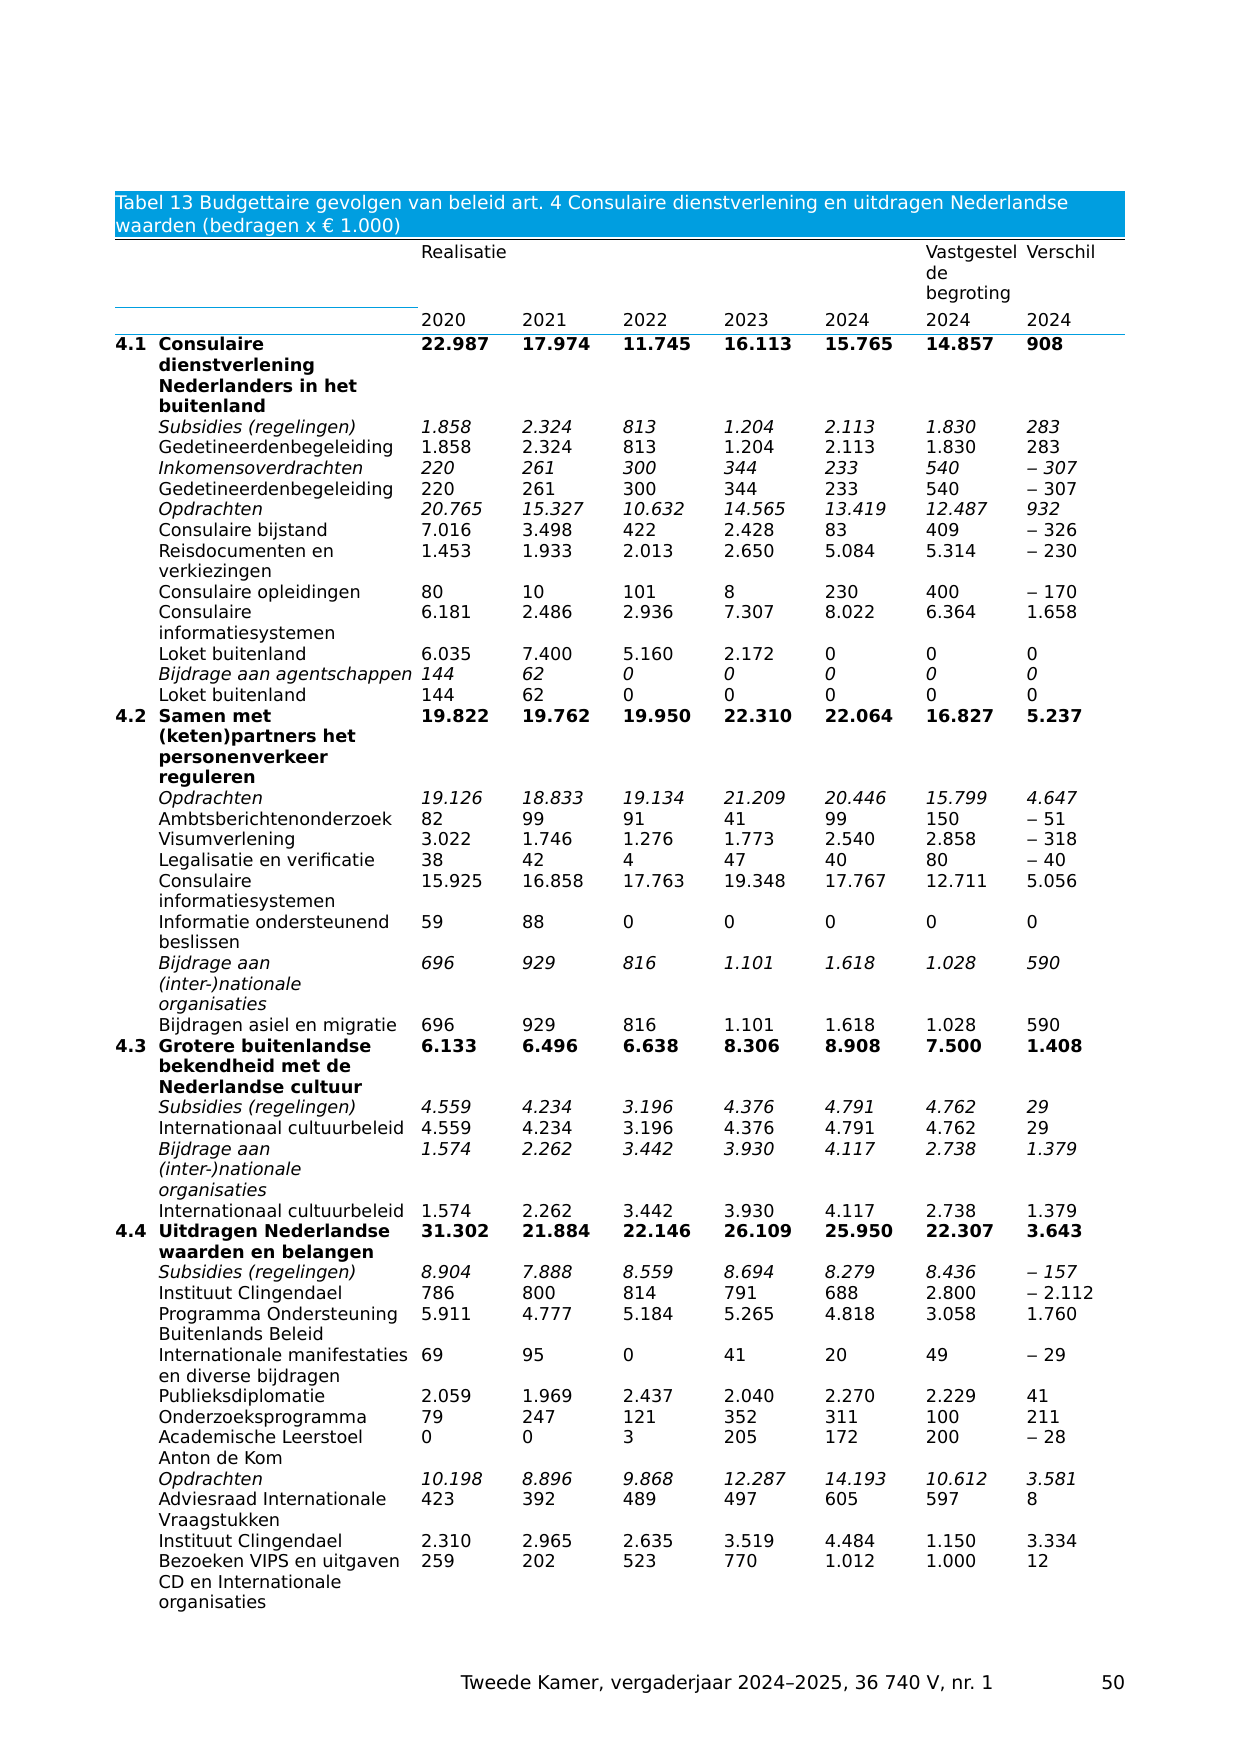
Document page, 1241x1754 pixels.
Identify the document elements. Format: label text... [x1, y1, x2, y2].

table_cell 786 [418, 1283, 519, 1304]
table_cell Grotere buitenlandse bekendheid met de Nederlandse cultuur [155, 1036, 418, 1097]
table_cell ‒ 29 [1024, 1345, 1125, 1386]
table_cell Internationaal cultuurbeleid [155, 1201, 418, 1221]
table_cell Instituut Clingendael [155, 1283, 418, 1304]
table_cell 1.150 [923, 1531, 1023, 1551]
table_cell 15.765 [822, 335, 923, 417]
table_cell 605 [822, 1489, 923, 1531]
table_cell Opdrachten [155, 499, 418, 520]
table_cell 20 [822, 1345, 923, 1386]
table_cell 22.987 [418, 335, 519, 417]
table_cell 19.134 [620, 788, 721, 809]
table_cell 8.559 [620, 1263, 721, 1283]
table_cell ‒ 318 [1024, 829, 1125, 850]
table_cell Gedetineerdenbegeleiding [155, 479, 418, 499]
table_cell 2.172 [721, 644, 822, 664]
table_cell 2.635 [620, 1531, 721, 1551]
table_cell 800 [519, 1283, 620, 1304]
table_cell 300 [620, 458, 721, 479]
table_cell ‒ 326 [1024, 520, 1125, 541]
table_cell Bijdragen asiel en migratie [155, 1015, 418, 1036]
table_cell 7.016 [418, 520, 519, 541]
table_cell 16.827 [923, 706, 1023, 788]
table_cell 1.276 [620, 829, 721, 850]
table_cell 1.000 [923, 1551, 1023, 1613]
table_cell Subsidies (regelingen) [155, 1263, 418, 1283]
table_cell 261 [519, 479, 620, 499]
table_cell 4.818 [822, 1304, 923, 1345]
table_cell 6.181 [418, 603, 519, 644]
table_cell 696 [418, 953, 519, 1015]
table_cell 12.487 [923, 499, 1023, 520]
table_cell 15.327 [519, 499, 620, 520]
table_cell 22.146 [620, 1221, 721, 1262]
table_cell 0 [822, 644, 923, 664]
table_cell 0 [822, 685, 923, 706]
table_cell Internationaal cultuurbeleid [155, 1118, 418, 1139]
table_cell [115, 603, 155, 644]
table_cell 31.302 [418, 1221, 519, 1262]
table_cell 1.746 [519, 829, 620, 850]
table_cell 8.908 [822, 1036, 923, 1097]
table_cell 0 [721, 912, 822, 953]
table_cell 2.324 [519, 438, 620, 458]
table_cell 908 [1024, 335, 1125, 417]
table_cell 4.777 [519, 1304, 620, 1345]
table_cell [115, 1489, 155, 1531]
table_cell 688 [822, 1283, 923, 1304]
table_cell 91 [620, 809, 721, 829]
table_cell Onderzoeksprogramma [155, 1407, 418, 1427]
table_cell [115, 1263, 155, 1283]
table_cell 0 [1024, 912, 1125, 953]
table_cell 82 [418, 809, 519, 829]
table_cell 4.1 [115, 335, 155, 417]
table_cell 6.035 [418, 644, 519, 664]
table_cell ‒ 307 [1024, 458, 1125, 479]
table_cell 5.314 [923, 541, 1023, 582]
table_cell [115, 417, 155, 437]
table_cell 2.540 [822, 829, 923, 850]
table_cell 344 [721, 479, 822, 499]
table_cell Consulaire informatiesystemen [155, 603, 418, 644]
table_cell 59 [418, 912, 519, 953]
table_cell 79 [418, 1407, 519, 1427]
table_cell [115, 953, 155, 1015]
table_cell 21.884 [519, 1221, 620, 1262]
table_cell Subsidies (regelingen) [155, 417, 418, 437]
table_cell 4.762 [923, 1118, 1023, 1139]
table_cell 2.262 [519, 1201, 620, 1221]
table_cell 5.265 [721, 1304, 822, 1345]
table_cell 3.196 [620, 1098, 721, 1118]
table_cell [115, 458, 155, 479]
table_cell 261 [519, 458, 620, 479]
table_cell [115, 1428, 155, 1469]
table_cell Inkomensoverdrachten [155, 458, 418, 479]
table_cell 2024 [1024, 307, 1125, 334]
table_cell 144 [418, 664, 519, 685]
table_cell 49 [923, 1345, 1023, 1386]
table_cell 3.022 [418, 829, 519, 850]
table_cell 4.117 [822, 1201, 923, 1221]
table_cell 62 [519, 664, 620, 685]
table_cell 8.896 [519, 1469, 620, 1489]
table_cell 0 [923, 685, 1023, 706]
table_cell 19.348 [721, 871, 822, 912]
table_cell 2.800 [923, 1283, 1023, 1304]
table_cell 0 [620, 912, 721, 953]
table_cell 2024 [822, 307, 923, 334]
table_cell 2.013 [620, 541, 721, 582]
table_cell [115, 1551, 155, 1613]
table_cell 17.767 [822, 871, 923, 912]
table_cell 150 [923, 809, 1023, 829]
table_cell 41 [721, 1345, 822, 1386]
table_cell 47 [721, 850, 822, 871]
table_cell 220 [418, 479, 519, 499]
table_cell 1.574 [418, 1201, 519, 1221]
table_cell [115, 809, 155, 829]
table_cell 2.738 [923, 1139, 1023, 1201]
table_cell 0 [822, 664, 923, 685]
table_cell 38 [418, 850, 519, 871]
table_cell [115, 850, 155, 871]
table_cell 6.364 [923, 603, 1023, 644]
table_cell 2.270 [822, 1386, 923, 1407]
table_cell 540 [923, 479, 1023, 499]
table_cell 4.4 [115, 1221, 155, 1262]
table_cell 5.911 [418, 1304, 519, 1345]
table_cell [115, 788, 155, 809]
table_cell 42 [519, 850, 620, 871]
table_cell Programma Ondersteuning Buitenlands Beleid [155, 1304, 418, 1345]
table_cell 4.559 [418, 1098, 519, 1118]
table_cell 1.028 [923, 953, 1023, 1015]
table_cell 22.307 [923, 1221, 1023, 1262]
table_cell 15.799 [923, 788, 1023, 809]
table_cell 12.711 [923, 871, 1023, 912]
table_cell 0 [418, 1428, 519, 1469]
table_cell 1.204 [721, 438, 822, 458]
table_cell 813 [620, 417, 721, 437]
table_cell Subsidies (regelingen) [155, 1098, 418, 1118]
table_cell 233 [822, 479, 923, 499]
table_cell 4.791 [822, 1098, 923, 1118]
table_cell Opdrachten [155, 788, 418, 809]
table_cell Bijdrage aan (inter-)nationale organisaties [155, 953, 418, 1015]
table_cell Gedetineerdenbegeleiding [155, 438, 418, 458]
table_cell 0 [519, 1428, 620, 1469]
table_cell 2.113 [822, 417, 923, 437]
table_cell [115, 520, 155, 541]
table_cell 10 [519, 582, 620, 602]
table_cell 62 [519, 685, 620, 706]
table_cell 16.113 [721, 335, 822, 417]
table_cell 233 [822, 458, 923, 479]
table_cell 1.760 [1024, 1304, 1125, 1345]
table_cell [115, 541, 155, 582]
table_cell 0 [721, 664, 822, 685]
table_cell Consulaire informatiesystemen [155, 871, 418, 912]
table_cell 5.237 [1024, 706, 1125, 788]
table_cell 814 [620, 1283, 721, 1304]
table_cell 1.028 [923, 1015, 1023, 1036]
table_cell ‒ 2.112 [1024, 1283, 1125, 1304]
table_cell 5.184 [620, 1304, 721, 1345]
table_cell 1.379 [1024, 1201, 1125, 1221]
table_cell 14.857 [923, 335, 1023, 417]
table_cell 69 [418, 1345, 519, 1386]
table_cell Bezoeken VIPS en uitgaven CD en Internationale organisaties [155, 1551, 418, 1613]
table_cell 2.858 [923, 829, 1023, 850]
table_cell 3 [620, 1428, 721, 1469]
table_cell 202 [519, 1551, 620, 1613]
table_cell 19.762 [519, 706, 620, 788]
table_cell 205 [721, 1428, 822, 1469]
table_cell 5.160 [620, 644, 721, 664]
table_cell 4.559 [418, 1118, 519, 1139]
table_cell 3.442 [620, 1201, 721, 1221]
table_cell 2.965 [519, 1531, 620, 1551]
table_cell 1.858 [418, 417, 519, 437]
table_cell 80 [418, 582, 519, 602]
table_cell 20.765 [418, 499, 519, 520]
table_cell 41 [1024, 1386, 1125, 1407]
table_cell 10.612 [923, 1469, 1023, 1489]
table_cell [115, 1015, 155, 1036]
table_cell 0 [620, 1345, 721, 1386]
table_cell ‒ 28 [1024, 1428, 1125, 1469]
table_cell 1.830 [923, 438, 1023, 458]
table_cell 344 [721, 458, 822, 479]
table_cell Reisdocumenten en verkiezingen [155, 541, 418, 582]
table_cell 2.324 [519, 417, 620, 437]
table_cell 4.234 [519, 1098, 620, 1118]
table_cell 1.574 [418, 1139, 519, 1201]
table_cell 423 [418, 1489, 519, 1531]
table_cell 813 [620, 438, 721, 458]
table_cell 523 [620, 1551, 721, 1613]
table_cell 0 [721, 685, 822, 706]
table_cell 311 [822, 1407, 923, 1427]
table_cell 4 [620, 850, 721, 871]
table_cell 7.400 [519, 644, 620, 664]
table_cell [115, 1304, 155, 1345]
table_cell 11.745 [620, 335, 721, 417]
table_cell 7.500 [923, 1036, 1023, 1097]
table_cell 2020 [418, 307, 519, 334]
table_cell 211 [1024, 1407, 1125, 1427]
table_cell 2.059 [418, 1386, 519, 1407]
table_cell 422 [620, 520, 721, 541]
table_cell [115, 438, 155, 458]
table_cell [115, 1098, 155, 1118]
table_cell Consulaire dienstverlening Nederlanders in het buitenland [155, 335, 418, 417]
table_cell 16.858 [519, 871, 620, 912]
table_cell 2.437 [620, 1386, 721, 1407]
table_cell 99 [519, 809, 620, 829]
table_cell 3.581 [1024, 1469, 1125, 1489]
table_cell [115, 308, 155, 334]
table_cell ‒ 170 [1024, 582, 1125, 602]
table_cell Instituut Clingendael [155, 1531, 418, 1551]
table_cell 2.428 [721, 520, 822, 541]
table_cell 26.109 [721, 1221, 822, 1262]
table_cell 21.209 [721, 788, 822, 809]
table_cell 7.307 [721, 603, 822, 644]
table_cell 25.950 [822, 1221, 923, 1262]
table_cell 6.133 [418, 1036, 519, 1097]
table_cell 8.904 [418, 1263, 519, 1283]
table_cell 0 [923, 664, 1023, 685]
table_cell [115, 1283, 155, 1304]
table_cell 83 [822, 520, 923, 541]
table_cell 10.198 [418, 1469, 519, 1489]
table_cell 10.632 [620, 499, 721, 520]
table_cell 88 [519, 912, 620, 953]
table_cell 409 [923, 520, 1023, 541]
table_cell Vastgestelde begroting [923, 240, 1023, 307]
table_cell [115, 1386, 155, 1407]
table_cell 4.117 [822, 1139, 923, 1201]
table_cell 22.310 [721, 706, 822, 788]
table_cell Ambtsberichtenonderzoek [155, 809, 418, 829]
table_cell [115, 871, 155, 912]
table_cell 4.2 [115, 706, 155, 788]
table_cell 19.950 [620, 706, 721, 788]
table_cell 6.638 [620, 1036, 721, 1097]
table_cell 1.101 [721, 1015, 822, 1036]
table_cell 17.974 [519, 335, 620, 417]
table_cell 0 [620, 664, 721, 685]
table_cell ‒ 230 [1024, 541, 1125, 582]
table_cell 15.925 [418, 871, 519, 912]
table_cell [115, 1469, 155, 1489]
table_cell [115, 1531, 155, 1551]
table_cell 144 [418, 685, 519, 706]
table_cell [115, 499, 155, 520]
table_cell 1.453 [418, 541, 519, 582]
table_cell 4.484 [822, 1531, 923, 1551]
table_cell 816 [620, 953, 721, 1015]
table_cell 3.334 [1024, 1531, 1125, 1551]
table_cell Informatie ondersteunend beslissen [155, 912, 418, 953]
table_cell Academische Leerstoel Anton de Kom [155, 1428, 418, 1469]
table_cell 7.888 [519, 1263, 620, 1283]
table_cell Internationale manifestaties en diverse bijdragen [155, 1345, 418, 1386]
table_cell 770 [721, 1551, 822, 1613]
table_cell 19.822 [418, 706, 519, 788]
table_cell 8.694 [721, 1263, 822, 1283]
table_cell 29 [1024, 1098, 1125, 1118]
table_cell 12.287 [721, 1469, 822, 1489]
table_cell 40 [822, 850, 923, 871]
table_cell Loket buitenland [155, 685, 418, 706]
table_cell 17.763 [620, 871, 721, 912]
table_cell 1.012 [822, 1551, 923, 1613]
table_cell 3.930 [721, 1139, 822, 1201]
table_cell 9.868 [620, 1469, 721, 1489]
table_cell 929 [519, 953, 620, 1015]
table_cell 101 [620, 582, 721, 602]
table_cell 0 [1024, 664, 1125, 685]
table_cell [115, 479, 155, 499]
table_cell 20.446 [822, 788, 923, 809]
table_cell 352 [721, 1407, 822, 1427]
table_cell 590 [1024, 953, 1125, 1015]
table_cell 2022 [620, 307, 721, 334]
table_cell 4.3 [115, 1036, 155, 1097]
table_cell 247 [519, 1407, 620, 1427]
table_cell Visumverlening [155, 829, 418, 850]
table_cell 4.791 [822, 1118, 923, 1139]
table_cell 1.379 [1024, 1139, 1125, 1201]
table_cell 14.193 [822, 1469, 923, 1489]
table_cell 300 [620, 479, 721, 499]
table_cell 0 [620, 685, 721, 706]
table_cell 99 [822, 809, 923, 829]
table_cell 0 [1024, 644, 1125, 664]
table_cell 1.933 [519, 541, 620, 582]
table_cell 3.058 [923, 1304, 1023, 1345]
table_cell Uitdragen Nederlandse waarden en belangen [155, 1221, 418, 1262]
table_cell 200 [923, 1428, 1023, 1469]
table_cell Realisatie [418, 240, 923, 307]
table_cell 2.040 [721, 1386, 822, 1407]
table_cell Opdrachten [155, 1469, 418, 1489]
table_cell [115, 644, 155, 664]
table_cell 80 [923, 850, 1023, 871]
table_cell 3.442 [620, 1139, 721, 1201]
table_cell 1.618 [822, 953, 923, 1015]
table_cell 1.408 [1024, 1036, 1125, 1097]
table_cell ‒ 307 [1024, 479, 1125, 499]
table_cell Publieksdiplomatie [155, 1386, 418, 1407]
table_cell [115, 685, 155, 706]
table_cell 22.064 [822, 706, 923, 788]
table_cell 696 [418, 1015, 519, 1036]
table_cell 8 [1024, 1489, 1125, 1531]
table_cell 2.936 [620, 603, 721, 644]
table_cell 4.762 [923, 1098, 1023, 1118]
table_cell Verschil [1024, 240, 1125, 307]
table_cell [115, 582, 155, 602]
table_cell 489 [620, 1489, 721, 1531]
table_cell 1.658 [1024, 603, 1125, 644]
table_cell 3.196 [620, 1118, 721, 1139]
table_cell [115, 664, 155, 685]
table_cell 100 [923, 1407, 1023, 1427]
table_cell [115, 829, 155, 850]
table_cell 259 [418, 1551, 519, 1613]
table_cell 1.101 [721, 953, 822, 1015]
table_cell 2.262 [519, 1139, 620, 1201]
table_cell 2.650 [721, 541, 822, 582]
table_cell 283 [1024, 417, 1125, 437]
table_cell 4.376 [721, 1118, 822, 1139]
table_cell 0 [822, 912, 923, 953]
table_cell 2.229 [923, 1386, 1023, 1407]
table_cell 540 [923, 458, 1023, 479]
table_cell 1.618 [822, 1015, 923, 1036]
table_cell 8.022 [822, 603, 923, 644]
table_cell Adviesraad Internationale Vraagstukken [155, 1489, 418, 1531]
table_cell 497 [721, 1489, 822, 1531]
table_cell 8.306 [721, 1036, 822, 1097]
table_cell 2024 [923, 307, 1023, 334]
table_cell 929 [519, 1015, 620, 1036]
table_cell Consulaire opleidingen [155, 582, 418, 602]
table_cell 932 [1024, 499, 1125, 520]
table_cell 8.279 [822, 1263, 923, 1283]
table_cell Legalisatie en verificatie [155, 850, 418, 871]
table_cell 2.738 [923, 1201, 1023, 1221]
table_cell 392 [519, 1489, 620, 1531]
table_cell 6.496 [519, 1036, 620, 1097]
table_cell [115, 1201, 155, 1221]
table_cell [115, 1345, 155, 1386]
table_cell ‒ 157 [1024, 1263, 1125, 1283]
table_cell 4.376 [721, 1098, 822, 1118]
table_cell 283 [1024, 438, 1125, 458]
table_cell 3.930 [721, 1201, 822, 1221]
table_cell 4.234 [519, 1118, 620, 1139]
table_cell 1.858 [418, 438, 519, 458]
table_cell 5.056 [1024, 871, 1125, 912]
table_cell [115, 1139, 155, 1201]
table_cell 816 [620, 1015, 721, 1036]
table_cell 29 [1024, 1118, 1125, 1139]
table_cell 590 [1024, 1015, 1125, 1036]
table_cell 1.830 [923, 417, 1023, 437]
table_cell 4.647 [1024, 788, 1125, 809]
table_cell [155, 308, 418, 334]
table_cell 8 [721, 582, 822, 602]
table_cell 1.969 [519, 1386, 620, 1407]
table_cell 597 [923, 1489, 1023, 1531]
table_cell 791 [721, 1283, 822, 1304]
table_cell 2.310 [418, 1531, 519, 1551]
table_cell [115, 1407, 155, 1427]
table_cell 2.486 [519, 603, 620, 644]
table_cell Bijdrage aan (inter-)nationale organisaties [155, 1139, 418, 1201]
table_cell 1.204 [721, 417, 822, 437]
table_cell Loket buitenland [155, 644, 418, 664]
table_cell 8.436 [923, 1263, 1023, 1283]
table_cell 2.113 [822, 438, 923, 458]
table_cell 13.419 [822, 499, 923, 520]
table_cell [115, 240, 155, 307]
table_cell [115, 912, 155, 953]
table_cell [115, 1118, 155, 1139]
table_cell 220 [418, 458, 519, 479]
table_cell 95 [519, 1345, 620, 1386]
table_cell 121 [620, 1407, 721, 1427]
table_cell 400 [923, 582, 1023, 602]
table_cell 19.126 [418, 788, 519, 809]
table_cell 5.084 [822, 541, 923, 582]
table_cell 12 [1024, 1551, 1125, 1613]
table_cell 172 [822, 1428, 923, 1469]
table_cell 41 [721, 809, 822, 829]
table_cell 3.643 [1024, 1221, 1125, 1262]
table_cell Samen met (keten)partners het personenverkeer reguleren [155, 706, 418, 788]
table_cell Consulaire bijstand [155, 520, 418, 541]
table_cell 3.519 [721, 1531, 822, 1551]
table_cell 2021 [519, 307, 620, 334]
table_cell 2023 [721, 307, 822, 334]
table_cell 14.565 [721, 499, 822, 520]
table_cell 0 [923, 912, 1023, 953]
table_cell [155, 240, 418, 307]
table_cell ‒ 51 [1024, 809, 1125, 829]
table_cell 230 [822, 582, 923, 602]
table_cell Bijdrage aan agentschappen [155, 664, 418, 685]
table_cell 3.498 [519, 520, 620, 541]
table_cell 18.833 [519, 788, 620, 809]
table_cell 1.773 [721, 829, 822, 850]
table_cell ‒ 40 [1024, 850, 1125, 871]
table_cell 0 [1024, 685, 1125, 706]
table_cell 0 [923, 644, 1023, 664]
